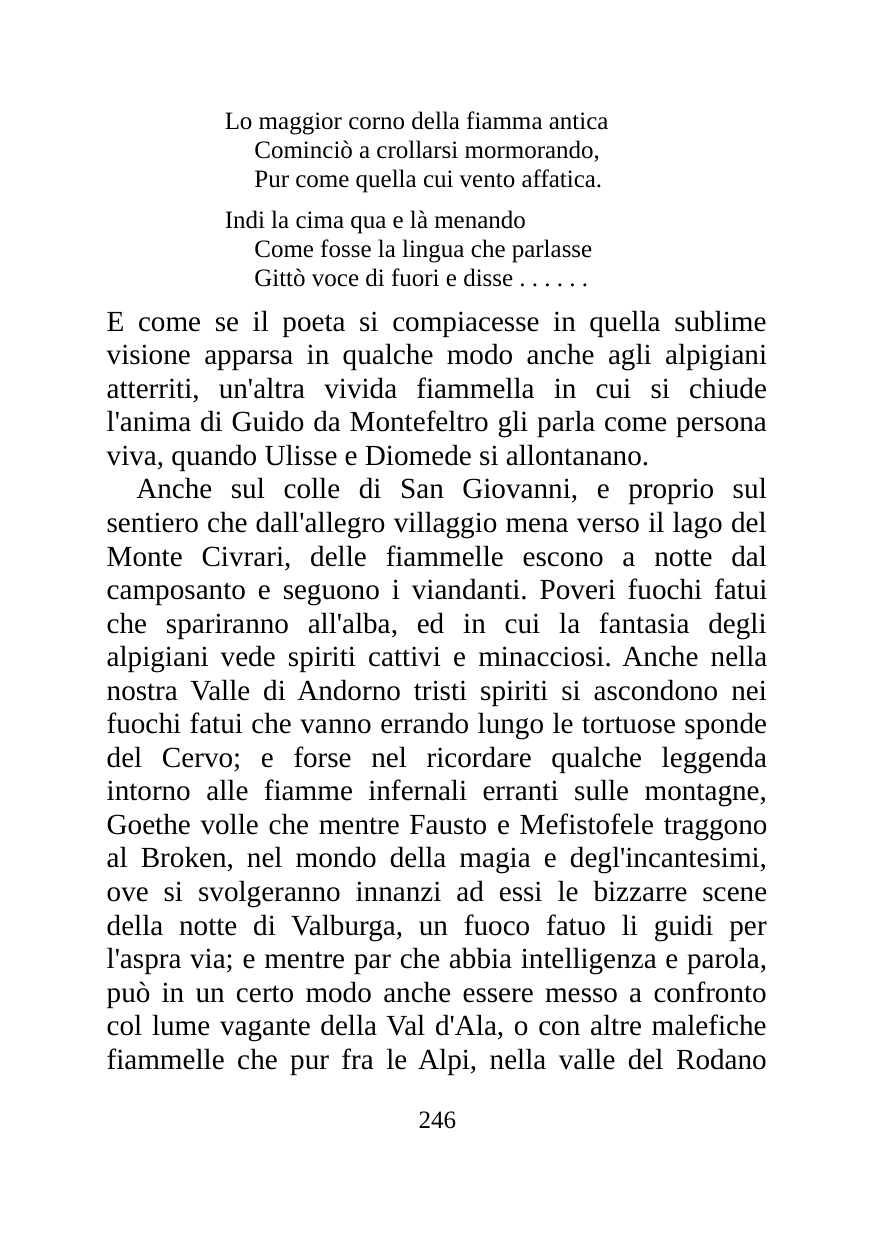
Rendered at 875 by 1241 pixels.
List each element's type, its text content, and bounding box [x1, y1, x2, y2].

text Lo maggior corno della fiamma antica Cominciò a crollarsi mormorando, Pur come quella cui vento affatica. [224, 106, 768, 193]
text E come se il poeta si compiacesse in quella sublime visione apparsa in qualche modo anche agli alpigiani atterriti, un'altra vivida fiammella in cui si chiude l'anima di Guido da Montefeltro gli parla come persona viva, quando Ulisse e Diomede si allontanano. [106, 304, 768, 472]
text Anche sul colle di San Giovanni, e proprio sul sentiero che dall'allegro villaggio mena verso il lago del Monte Civrari, delle fiammelle escono a notte dal camposanto e seguono i viandanti. Poveri fuochi fatui che spariranno all'alba, ed in cui la fantasia degli alpigiani vede spiriti cattivi e minacciosi. Anche nella nostra Valle di Andorno tristi spiriti si ascondono nei fuochi fatui che vanno errando lungo le tortuose sponde del Cervo; e forse nel ricordare qualche leggenda intorno alle fiamme infernali erranti sulle montagne, Goethe volle che mentre Fausto e Mefistofele traggono al Broken, nel mondo della magia e degl'incantesimi, ove si svolgeranno innanzi ad essi le bizzarre scene della notte di Valburga, un fuoco fatuo li guidi per l'aspra via; e mentre par che abbia intelligenza e parola, può in un certo modo anche essere messo a confronto col lume vagante della Val d'Ala, o con altre malefiche fiammelle che pur fra le Alpi, nella valle del Rodano [106, 472, 768, 1075]
text Indi la cima qua e là menando Come fosse la lingua che parlasse Gittò voce di fuori e disse . . . . . . [224, 205, 768, 291]
